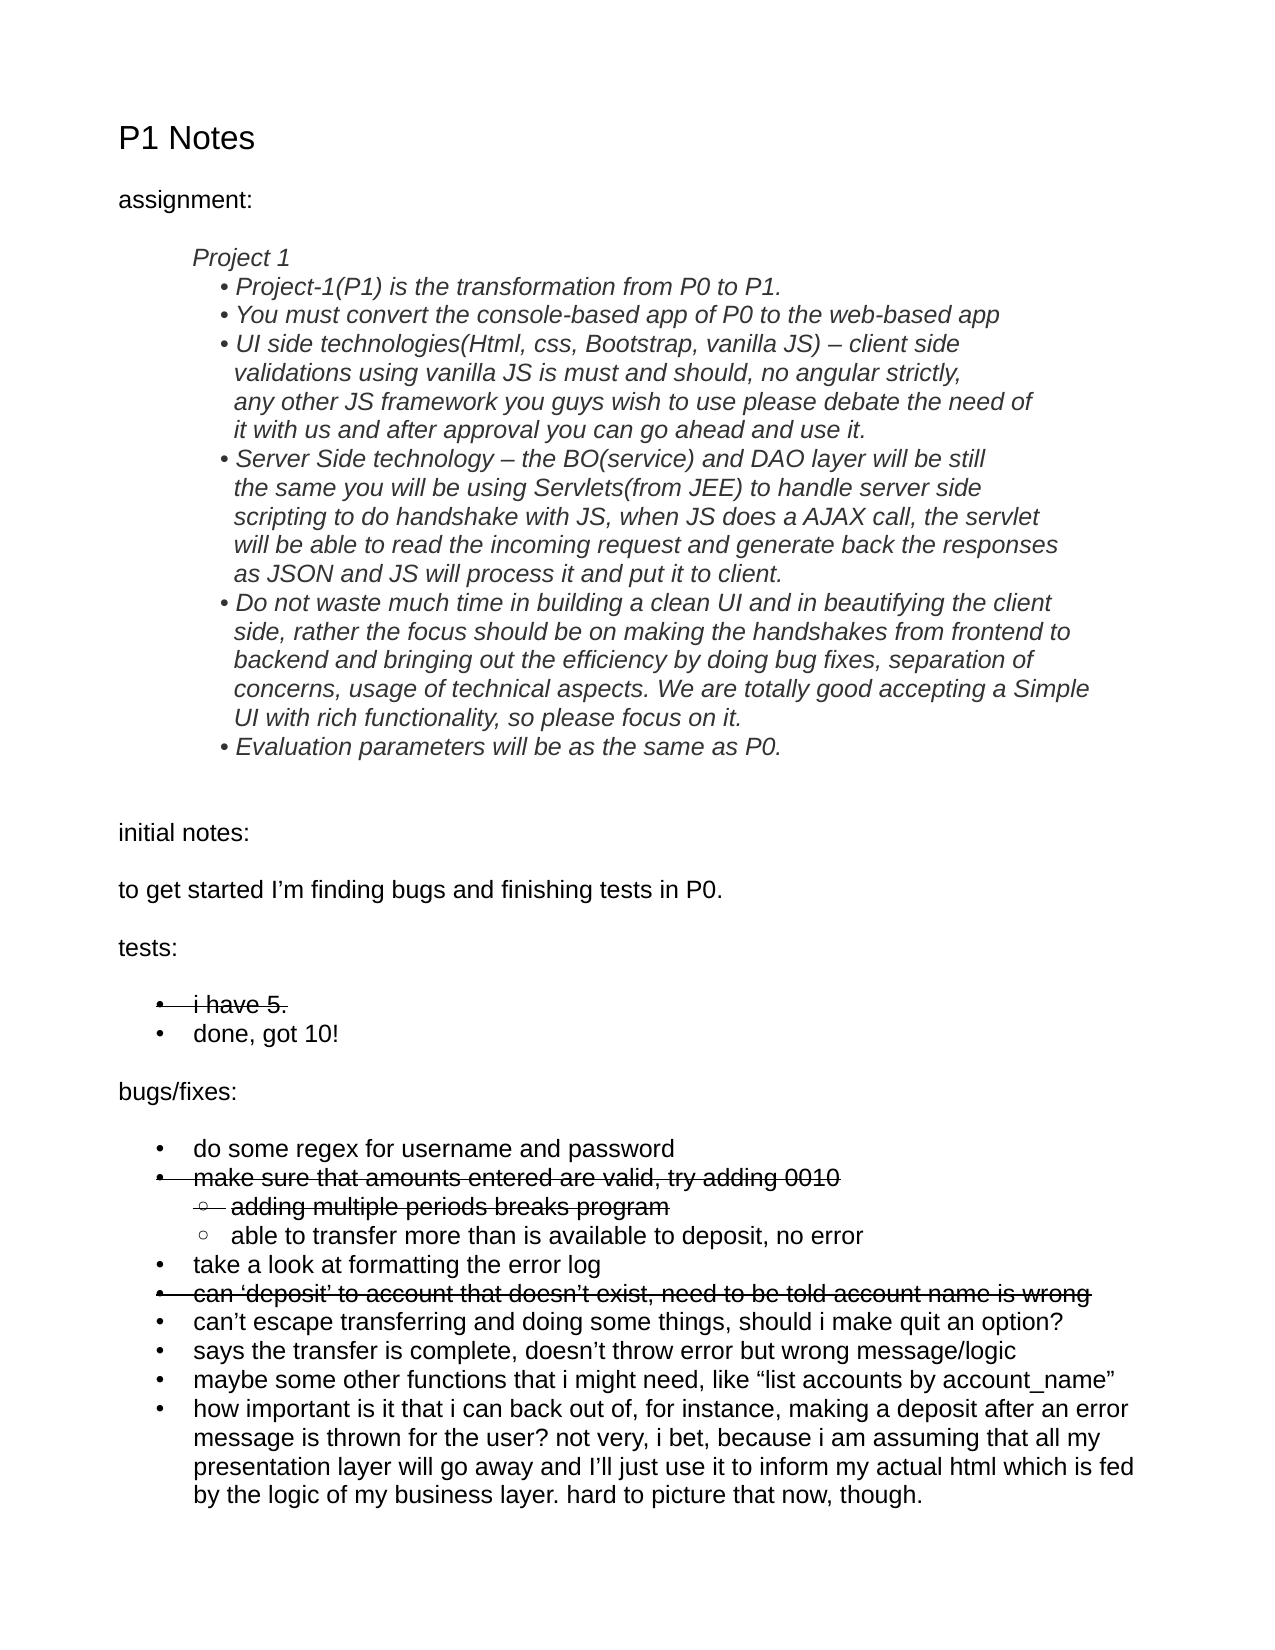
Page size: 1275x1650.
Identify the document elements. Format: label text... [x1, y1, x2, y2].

text • Evaluation parameters will be as the same as P0. [192, 732, 1157, 760]
text UI with rich functionality, so please focus on it. [192, 703, 1157, 732]
text assignment: [118, 185, 1157, 214]
text will be able to read the incoming request and generate back the responses [192, 530, 1157, 559]
text concerns, usage of technical aspects. We are totally good accepting a Simple [192, 674, 1157, 703]
text • Do not waste much time in building a clean UI and in beautifying the client [192, 588, 1157, 617]
list can’t escape transferring and doing some things, should i make quit an option? [156, 1307, 1157, 1336]
list says the transfer is complete, doesn’t throw error but wrong message/logic [156, 1336, 1157, 1365]
list can ‘deposit’ to account that doesn’t exist, need to be told account name is wrong [156, 1278, 1157, 1307]
text P1 Notes [118, 118, 1157, 157]
list how important is it that i can back out of, for instance, making a deposit after an error message is thrown for the user? not very, i bet, because i am assuming that all my presentation layer will go away and I’ll just use it to inform my actual html which is fed by the logic of my business layer. hard to picture that now, though. [156, 1394, 1157, 1509]
text • Server Side technology – the BO(service) and DAO layer will be still [192, 444, 1157, 473]
text bugs/fixes: [118, 1077, 1157, 1106]
list i have 5. [156, 990, 1157, 1019]
text the same you will be using Servlets(from JEE) to handle server side [192, 473, 1157, 502]
text scripting to do handshake with JS, when JS does a AJAX call, the servlet [192, 502, 1157, 530]
text Project 1 [192, 243, 1157, 272]
text side, rather the focus should be on making the handshakes from frontend to [192, 617, 1157, 645]
list do some regex for username and password [156, 1134, 1157, 1163]
text backend and bringing out the efficiency by doing bug fixes, separation of [192, 645, 1157, 674]
list maybe some other functions that i might need, like “list accounts by account_name” [156, 1365, 1157, 1394]
text • You must convert the console-based app of P0 to the web-based app [192, 300, 1157, 329]
list able to transfer more than is available to deposit, no error [193, 1221, 1157, 1250]
text to get started I’m finding bugs and finishing tests in P0. [118, 875, 1157, 904]
list make sure that amounts entered are valid, try adding 0010 [156, 1163, 1157, 1192]
list take a look at formatting the error log [156, 1250, 1157, 1278]
text • Project-1(P1) is the transformation from P0 to P1. [192, 272, 1157, 300]
text tests: [118, 933, 1157, 962]
text any other JS framework you guys wish to use please debate the need of [192, 387, 1157, 415]
list adding multiple periods breaks program [193, 1192, 1157, 1221]
text validations using vanilla JS is must and should, no angular strictly, [192, 358, 1157, 387]
text • UI side technologies(Html, css, Bootstrap, vanilla JS) – client side [192, 329, 1157, 358]
list done, got 10! [156, 1019, 1157, 1048]
text it with us and after approval you can go ahead and use it. [192, 415, 1157, 444]
text initial notes: [118, 818, 1157, 847]
text as JSON and JS will process it and put it to client. [192, 559, 1157, 588]
